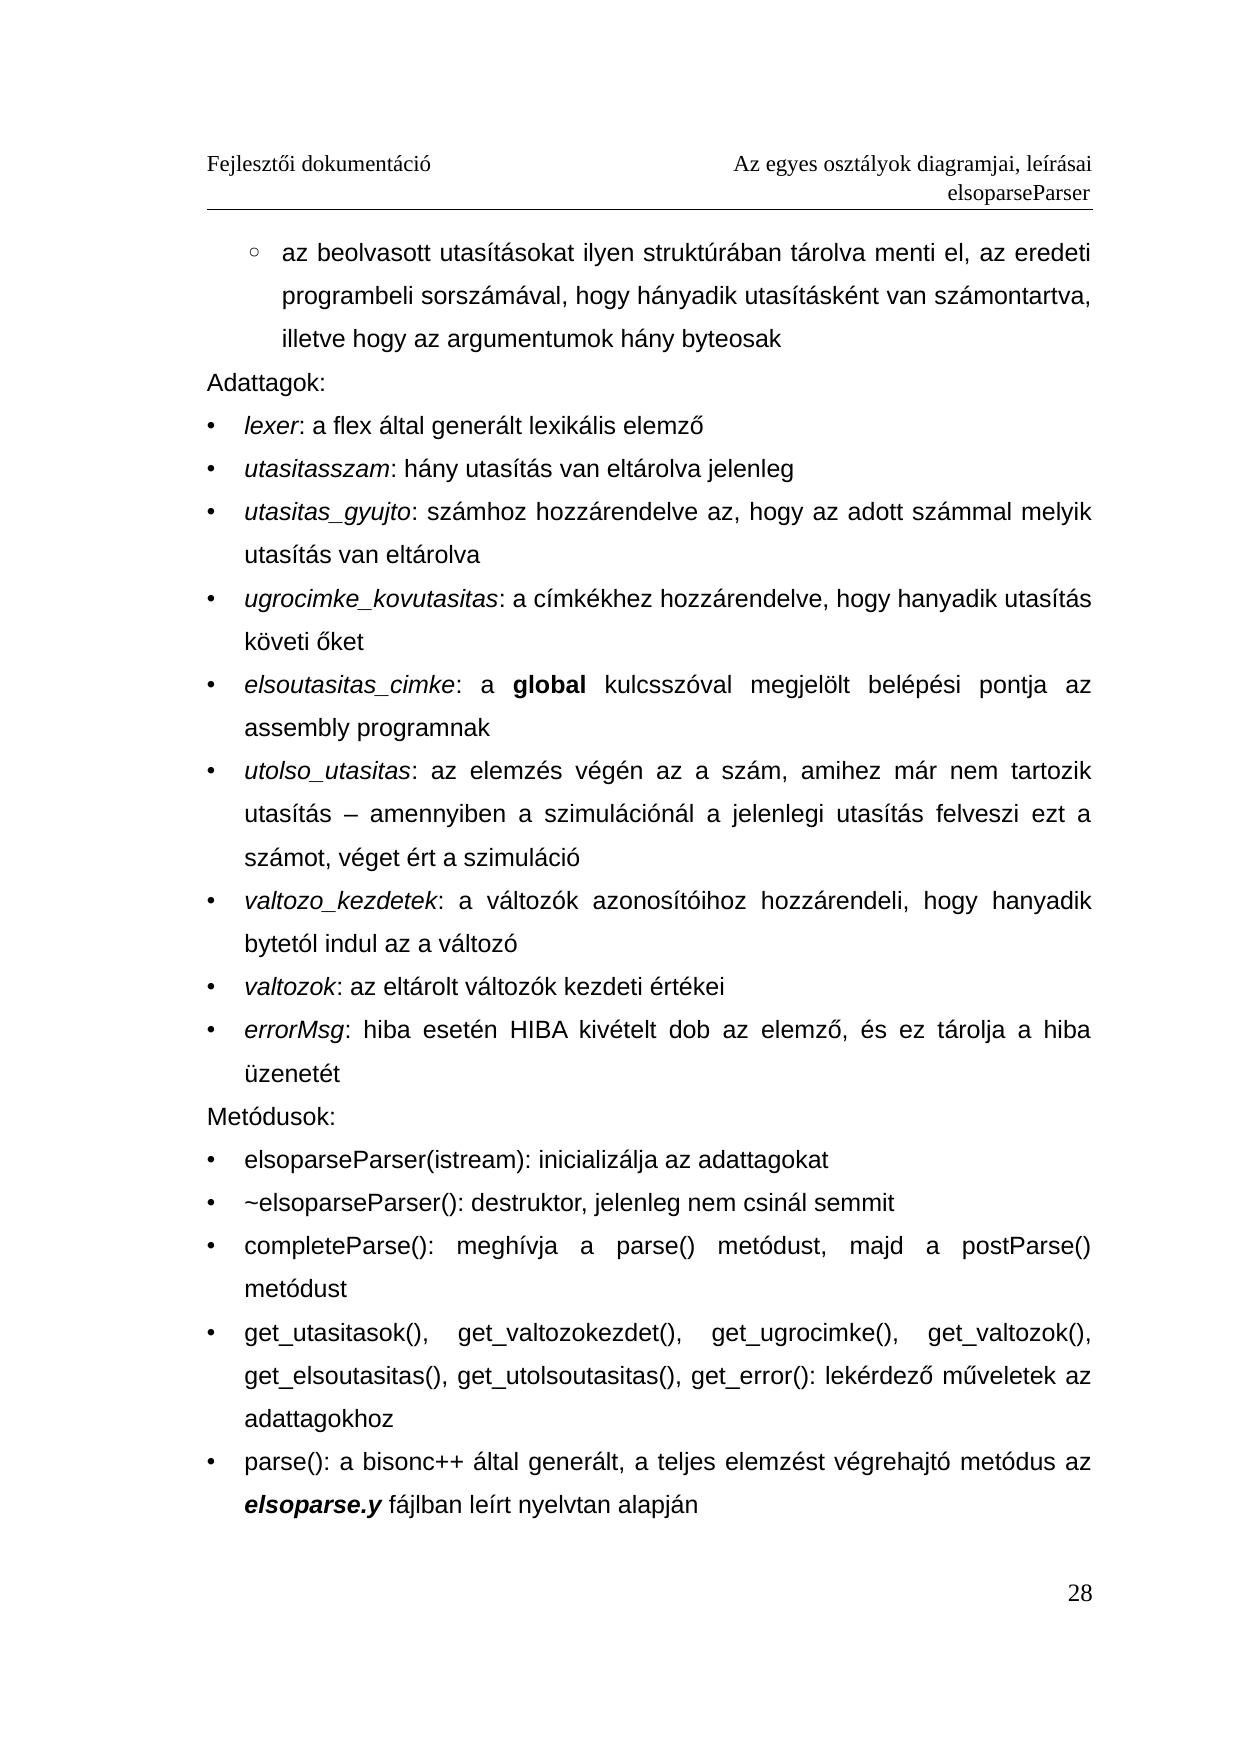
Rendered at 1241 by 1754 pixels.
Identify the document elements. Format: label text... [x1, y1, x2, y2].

list ugrocimke_kovutasitas: a címkékhez hozzárendelve, hogy hanyadik utasítás követi őket [207, 583, 1093, 656]
list lexer: a flex által generált lexikális elemző [207, 411, 1093, 439]
list elsoparseParser(istream): inicializálja az adattagokat [207, 1145, 1093, 1174]
list valtozo_kezdetek: a változók azonosítóihoz hozzárendeli, hogy hanyadik bytetól indul az a változó [207, 886, 1093, 958]
list utasitas_gyujto: számhoz hozzárendelve az, hogy az adott számmal melyik utasítás van eltárolva [207, 497, 1093, 569]
list elsoutasitas_cimke: a global kulcsszóval megjelölt belépési pontja az assembly programnak [207, 670, 1093, 742]
text Adattagok: [207, 368, 1093, 396]
list completeParse(): meghívja a parse() metódust, majd a postParse() metódust [207, 1231, 1093, 1303]
list utolso_utasitas: az elemzés végén az a szám, amihez már nem tartozik utasítás – amennyiben a szimulációnál a jelenlegi utasítás felveszi ezt a számot, véget ért a szimuláció [207, 756, 1093, 871]
list ~elsoparseParser(): destruktor, jelenleg nem csinál semmit [207, 1188, 1093, 1217]
list valtozok: az eltárolt változók kezdeti értékei [207, 972, 1093, 1001]
list utasitasszam: hány utasítás van eltárolva jelenleg [207, 454, 1093, 483]
list az beolvasott utasításokat ilyen struktúrában tárolva menti el, az eredeti programbeli sorszámával, hogy hányadik utasításként van számontartva, illetve hogy az argumentumok hány byteosak [244, 238, 1093, 353]
list parse(): a bisonc++ által generált, a teljes elemzést végrehajtó metódus az elsoparse.y fájlban leírt nyelvtan alapján [207, 1447, 1093, 1519]
list get_utasitasok(), get_valtozokezdet(), get_ugrocimke(), get_valtozok(), get_elsoutasitas(), get_utolsoutasitas(), get_error(): lekérdező műveletek az adattagokhoz [207, 1318, 1093, 1433]
text Metódusok: [207, 1102, 1093, 1130]
list errorMsg: hiba esetén HIBA kivételt dob az elemző, és ez tárolja a hiba üzenetét [207, 1015, 1093, 1087]
